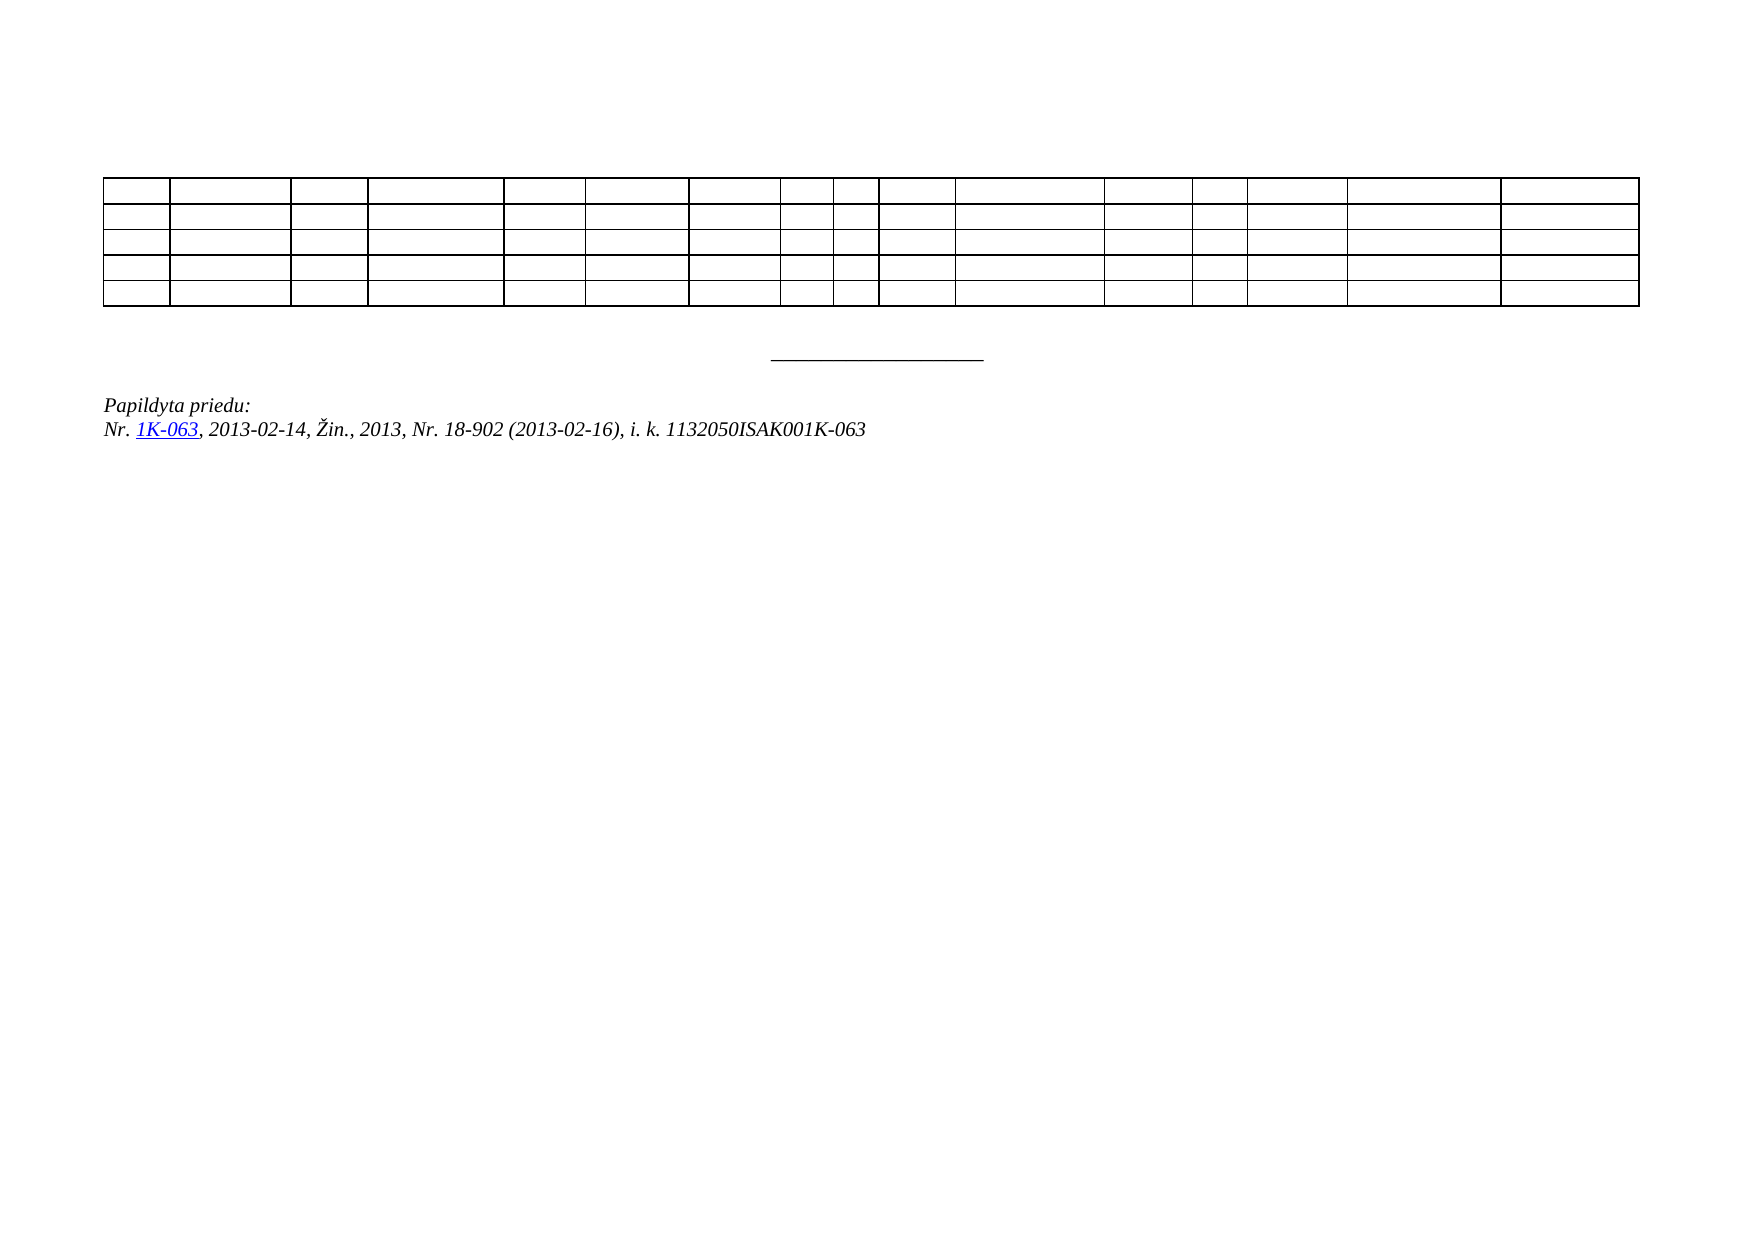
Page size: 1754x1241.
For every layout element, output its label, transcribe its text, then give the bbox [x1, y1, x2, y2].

table_cell [690, 230, 780, 254]
table_cell [1502, 256, 1638, 280]
table_cell [1248, 179, 1347, 203]
table_cell [690, 179, 780, 203]
table_cell [1248, 256, 1347, 280]
table_cell [292, 205, 367, 228]
table_cell [369, 230, 503, 254]
table_cell [1193, 205, 1247, 228]
table_cell [781, 256, 833, 280]
table_cell [586, 205, 688, 228]
table_cell [171, 179, 290, 203]
table_cell [171, 205, 290, 228]
table_cell [880, 281, 955, 305]
table_cell [880, 256, 955, 280]
table_cell [1248, 230, 1347, 254]
table_cell [1105, 205, 1192, 228]
table_cell [1248, 281, 1347, 305]
table_cell [1348, 179, 1500, 203]
table_cell [292, 256, 367, 280]
table_cell [369, 179, 503, 203]
table_cell [956, 205, 1104, 228]
table_cell [690, 205, 780, 228]
table_cell [505, 230, 585, 254]
table_cell [956, 179, 1104, 203]
table_cell [1502, 179, 1638, 203]
table_cell [505, 256, 585, 280]
table_cell [369, 256, 503, 280]
table_cell [880, 205, 955, 228]
table_cell [171, 230, 290, 254]
table_cell [586, 256, 688, 280]
table_cell [292, 281, 367, 305]
table_cell [834, 256, 878, 280]
table_cell [690, 281, 780, 305]
table_cell [1193, 230, 1247, 254]
table_cell [1105, 281, 1192, 305]
table_cell [369, 281, 503, 305]
table_cell [1502, 205, 1638, 228]
table_cell [586, 179, 688, 203]
table_cell [1348, 256, 1500, 280]
table_cell [834, 230, 878, 254]
table_cell [834, 179, 878, 203]
table_cell [586, 230, 688, 254]
table_cell [104, 256, 169, 280]
table_cell [781, 205, 833, 228]
table_cell [369, 205, 503, 228]
table_cell [1248, 205, 1347, 228]
table_cell [1348, 281, 1500, 305]
table_cell [880, 230, 955, 254]
table_cell [1193, 179, 1247, 203]
table_cell [1348, 205, 1500, 228]
table_cell [1502, 230, 1638, 254]
table_cell [1105, 256, 1192, 280]
table_cell [505, 205, 585, 228]
table_cell [690, 256, 780, 280]
table_cell [1502, 281, 1638, 305]
table_cell [1105, 230, 1192, 254]
table_cell [292, 230, 367, 254]
table_cell [171, 256, 290, 280]
table_cell [586, 281, 688, 305]
table_cell [104, 281, 169, 305]
text _________________ [103, 336, 1651, 364]
table_cell [1193, 256, 1247, 280]
table_cell [956, 256, 1104, 280]
table_cell [104, 179, 169, 203]
table_cell [956, 230, 1104, 254]
table_cell [880, 179, 955, 203]
table_cell [104, 205, 169, 228]
table_cell [104, 230, 169, 254]
table_cell [834, 281, 878, 305]
table_cell [1193, 281, 1247, 305]
table_cell [292, 179, 367, 203]
table_cell [834, 205, 878, 228]
table_cell [781, 281, 833, 305]
text Nr. 1K-063, 2013-02-14, Žin., 2013, Nr. 18-902 (2013-02-16), i. k. 1132050ISAK001K-063 [103, 417, 1651, 441]
table_cell [956, 281, 1104, 305]
table_cell [1105, 179, 1192, 203]
table_cell [781, 230, 833, 254]
text Papildyta priedu: [103, 393, 1651, 417]
table_cell [1348, 230, 1500, 254]
table_cell [171, 281, 290, 305]
table_cell [505, 179, 585, 203]
table_cell [505, 281, 585, 305]
table_cell [781, 179, 833, 203]
